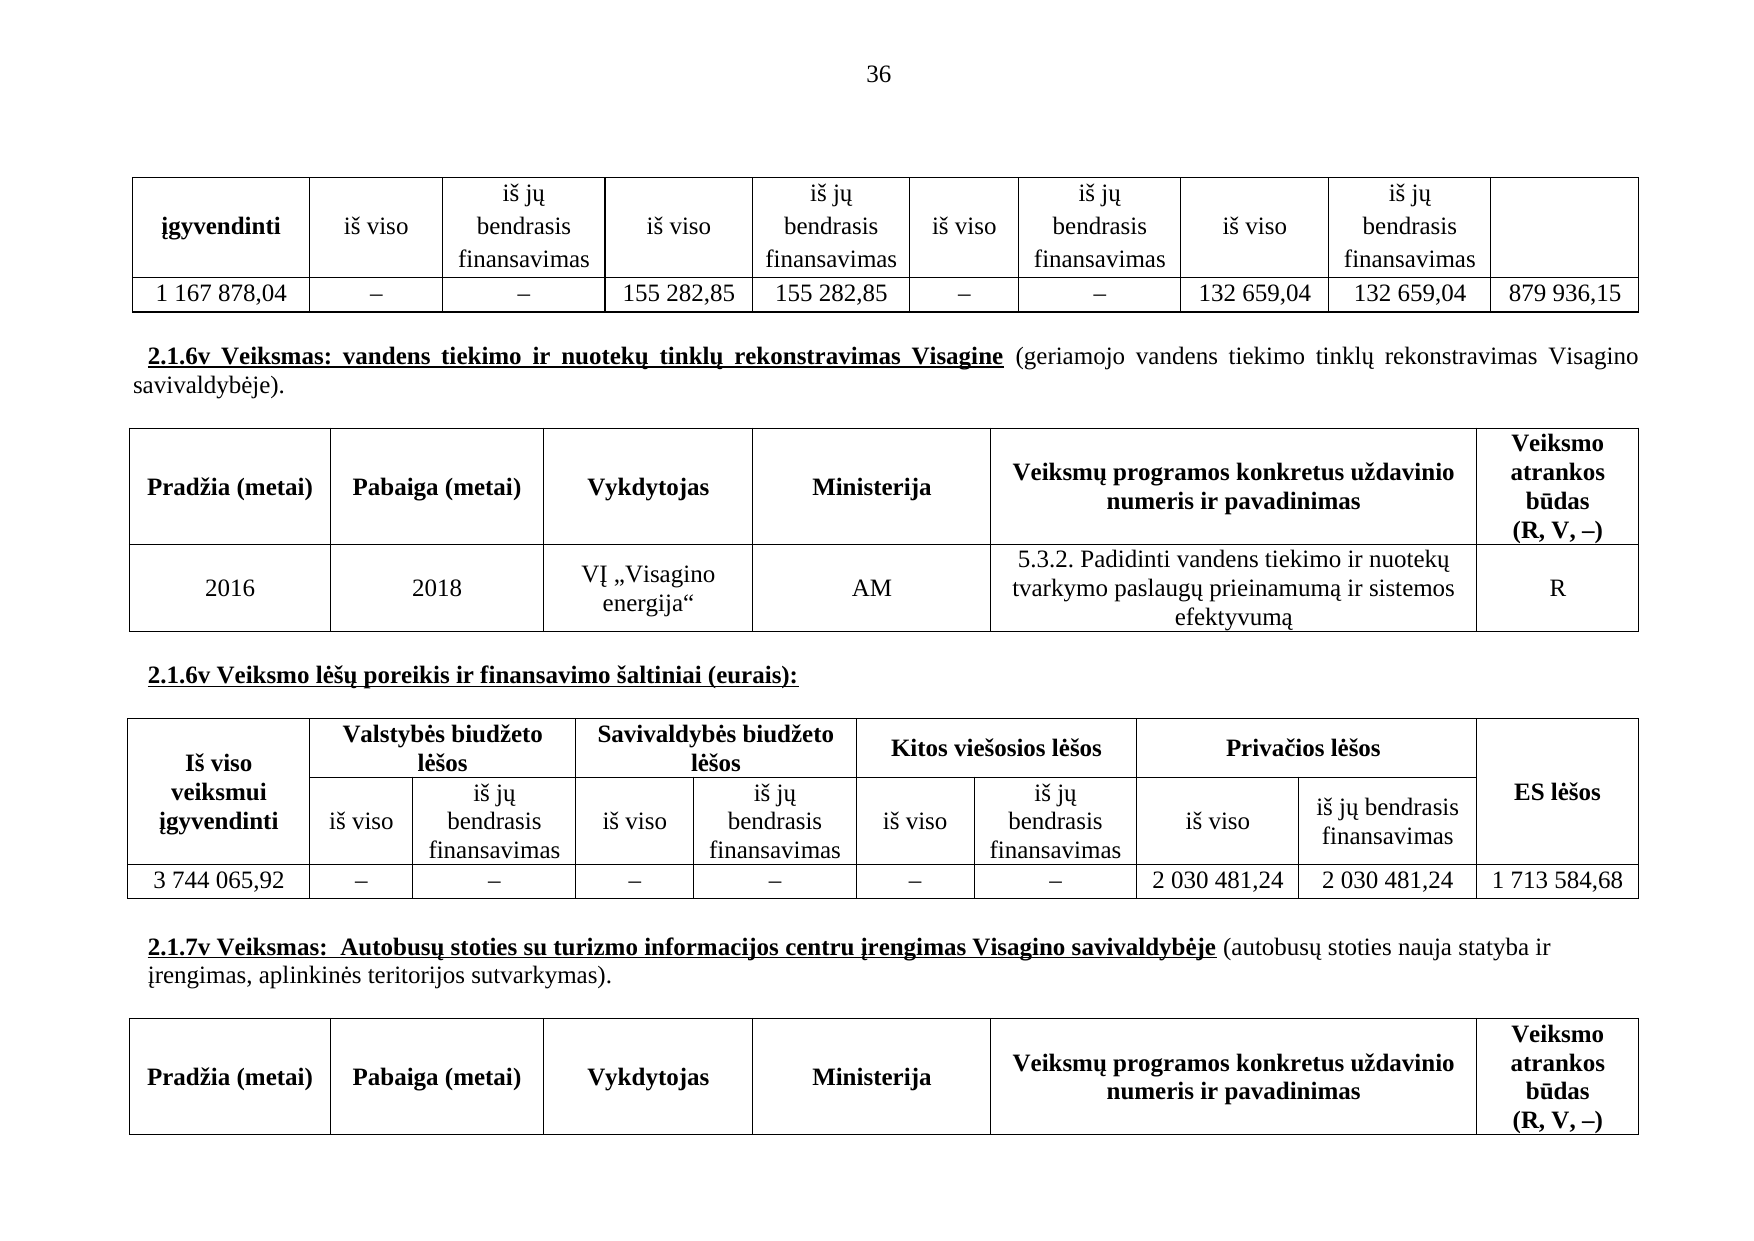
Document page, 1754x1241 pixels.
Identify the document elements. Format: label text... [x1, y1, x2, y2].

table_cell iš viso [310, 778, 412, 864]
table_cell iš jų bendrasis finansavimas [443, 178, 604, 277]
table_cell – [310, 278, 442, 311]
table_header Vykdytojas [544, 429, 752, 543]
table_cell 132 659,04 [1181, 278, 1328, 311]
table_cell – [443, 278, 604, 311]
table_header Privačios lėšos [1137, 719, 1476, 777]
text 2.1.6v Veiksmas: vandens tiekimo ir nuotekų tinklų rekonstravimas Visagine (geriamojo vandens tiekimo tinklų rekonstravimas Visagino savivaldybėje). [133, 341, 1639, 399]
table_header Pradžia (metai) [130, 429, 330, 543]
table_cell – [910, 278, 1018, 311]
table_header [1491, 178, 1638, 277]
table_header Veiksmo atrankos būdas (R, V, –) [1477, 1019, 1638, 1134]
table_cell 5.3.2. Padidinti vandens tiekimo ir nuotekų tvarkymo paslaugų prieinamumą ir sistemos efektyvumą [991, 545, 1476, 631]
table_header Valstybės biudžeto lėšos [310, 719, 575, 777]
table_header Vykdytojas [544, 1019, 752, 1134]
table_cell 2016 [130, 545, 330, 631]
table_cell iš viso [1181, 178, 1328, 277]
table_header Veiksmų programos konkretus uždavinio numeris ir pavadinimas [991, 429, 1476, 543]
text 2.1.7v Veiksmas: Autobusų stoties su turizmo informacijos centru įrengimas Visagino savivaldybėje (autobusų stoties nauja statyba ir įrengimas, aplinkinės teritorijos sutvarkymas). [148, 932, 1639, 989]
table_cell iš viso [857, 778, 974, 864]
table_cell iš viso [910, 178, 1018, 277]
table_cell 132 659,04 [1329, 278, 1490, 311]
table_cell – [857, 865, 974, 898]
table_cell iš jų bendrasis finansavimas [1019, 178, 1180, 277]
table_header Veiksmo atrankos būdas (R, V, –) [1477, 429, 1638, 543]
table_cell iš jų bendrasis finansavimas [753, 178, 909, 277]
table_cell iš viso [310, 178, 442, 277]
table_cell AM [753, 545, 990, 631]
table_cell iš viso [606, 178, 752, 277]
table_cell – [576, 865, 693, 898]
table_cell 879 936,15 [1491, 278, 1638, 311]
table_header Ministerija [753, 429, 990, 543]
table_cell iš viso [576, 778, 693, 864]
table_header Kitos viešosios lėšos [857, 719, 1136, 777]
table_header Veiksmų programos konkretus uždavinio numeris ir pavadinimas [991, 1019, 1476, 1134]
table_cell R [1477, 545, 1638, 631]
table_cell 1 713 584,68 [1477, 865, 1638, 898]
table_header Ministerija [753, 1019, 990, 1134]
table_cell – [310, 865, 412, 898]
table_header įgyvendinti [133, 178, 309, 277]
table_header Pabaiga (metai) [331, 429, 543, 543]
table_cell iš jų bendrasis finansavimas [1299, 778, 1476, 864]
table_cell 155 282,85 [606, 278, 752, 311]
table_cell – [694, 865, 856, 898]
table_cell VĮ „Visagino energija“ [544, 545, 752, 631]
text 2.1.6v Veiksmo lėšų poreikis ir finansavimo šaltiniai (eurais): [118, 661, 1639, 689]
table_header Pabaiga (metai) [331, 1019, 543, 1134]
table_cell – [1019, 278, 1180, 311]
table_cell 2 030 481,24 [1137, 865, 1298, 898]
table_header Pradžia (metai) [130, 1019, 330, 1134]
table_cell iš jų bendrasis finansavimas [694, 778, 856, 864]
table_cell iš jų bendrasis finansavimas [975, 778, 1136, 864]
table_cell 155 282,85 [753, 278, 909, 311]
table_cell 3 744 065,92 [128, 865, 309, 898]
table_cell 1 167 878,04 [133, 278, 309, 311]
table_header Iš viso veiksmui įgyvendinti [128, 719, 309, 864]
table_cell iš jų bendrasis finansavimas [413, 778, 575, 864]
table_cell – [975, 865, 1136, 898]
table_header ES lėšos [1477, 719, 1638, 864]
table_cell – [413, 865, 575, 898]
table_cell iš viso [1137, 778, 1298, 864]
table_cell iš jų bendrasis finansavimas [1329, 178, 1490, 277]
table_cell 2018 [331, 545, 543, 631]
table_cell 2 030 481,24 [1299, 865, 1476, 898]
table_header Savivaldybės biudžeto lėšos [576, 719, 856, 777]
